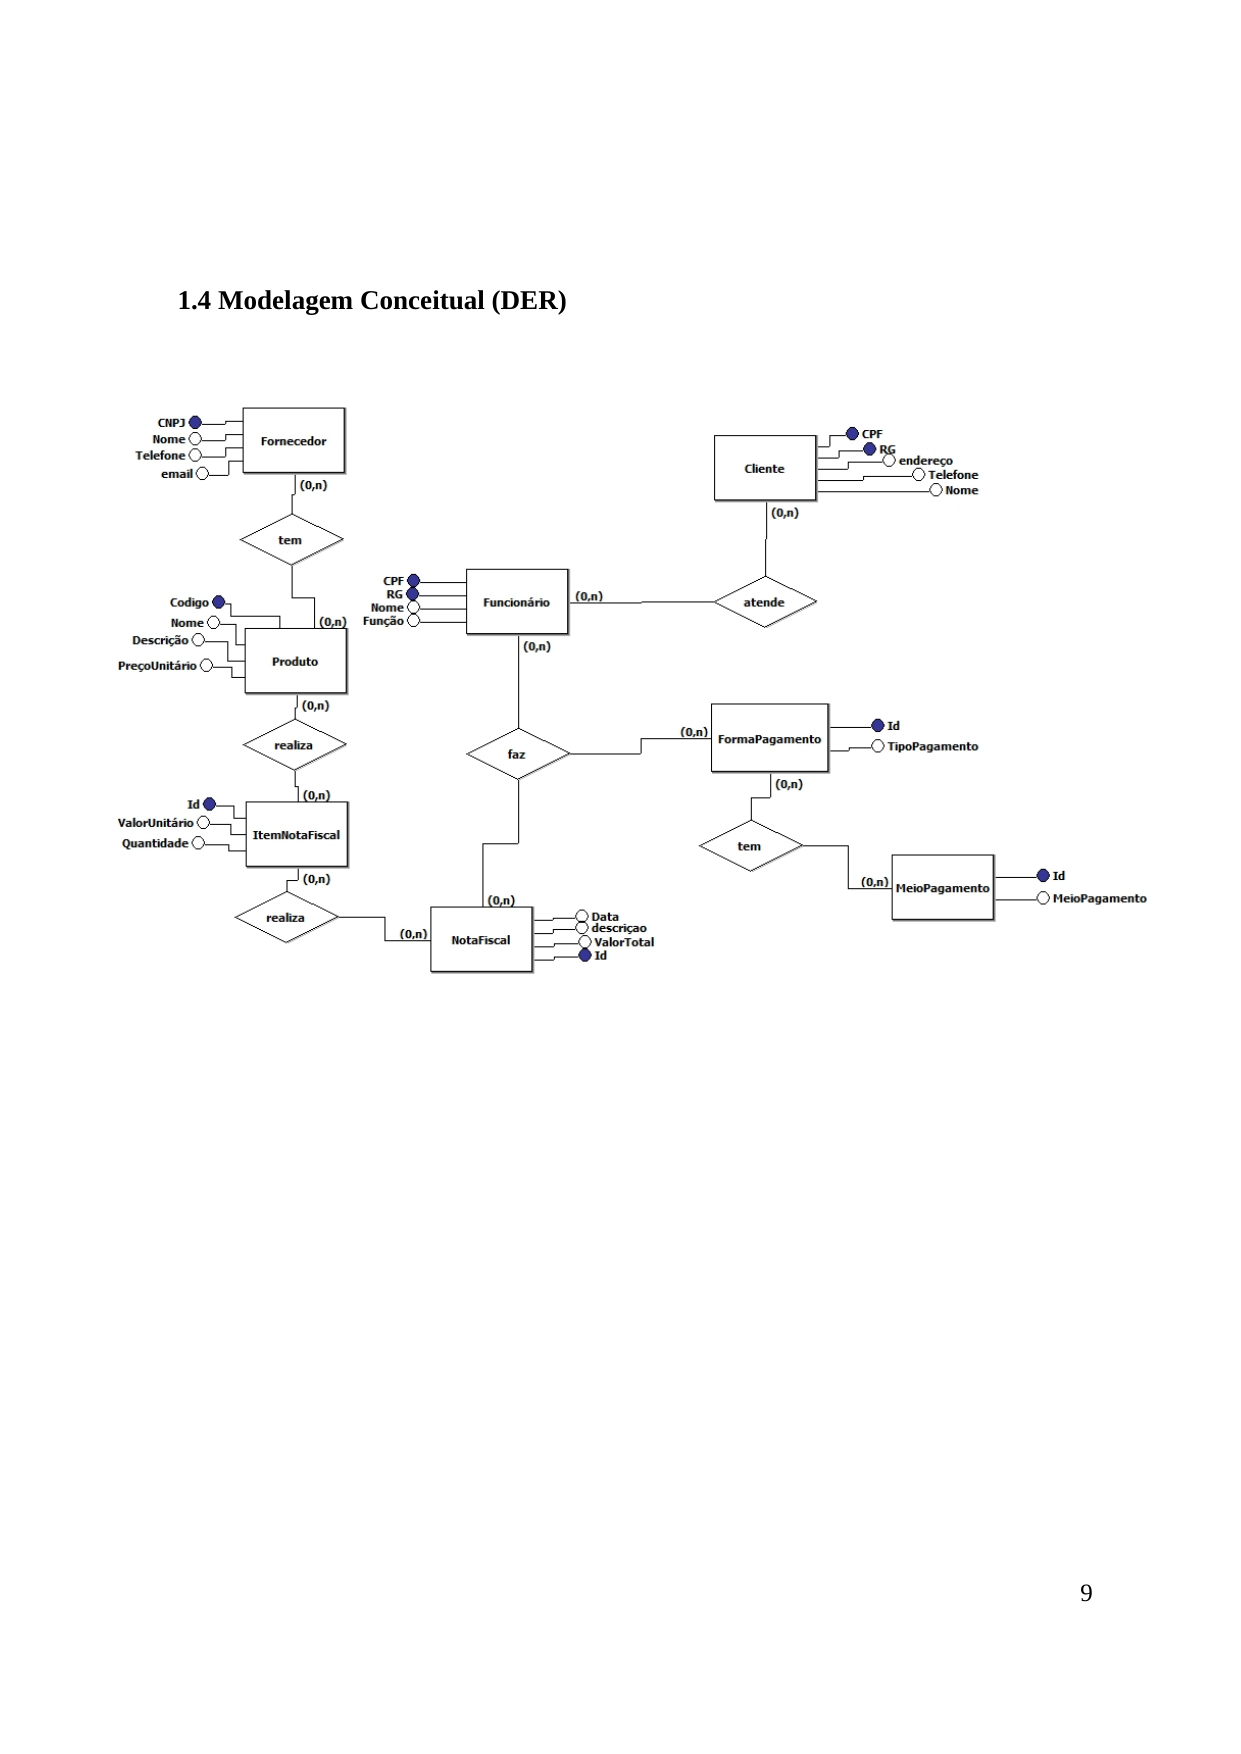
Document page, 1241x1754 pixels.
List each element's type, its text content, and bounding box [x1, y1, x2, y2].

picture [112, 379, 1158, 979]
subtitle 1.4 Modelagem Conceitual (DER) [177, 284, 1093, 315]
